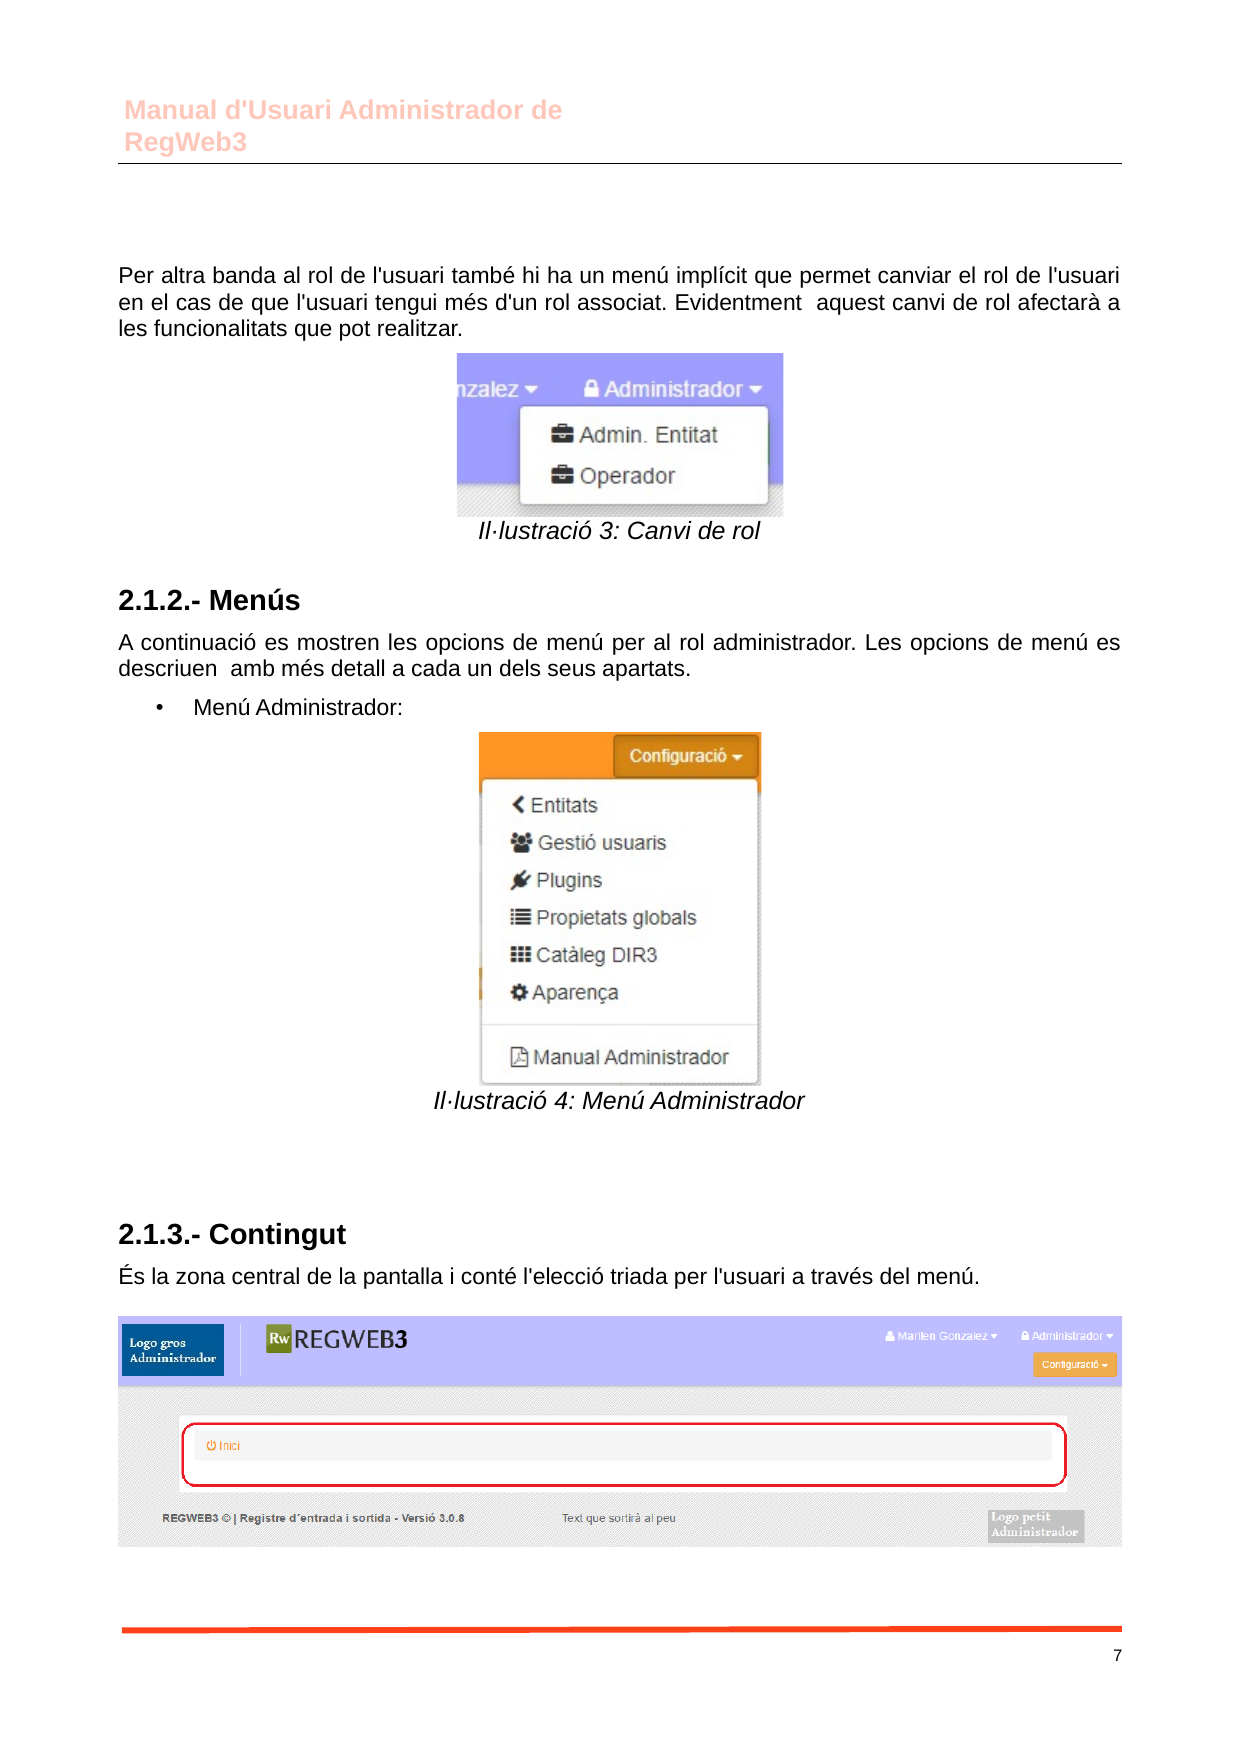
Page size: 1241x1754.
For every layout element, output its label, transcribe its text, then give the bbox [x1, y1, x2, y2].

text Il·lustració 3: Canvi de rol [398, 517, 842, 545]
text És la zona central de la pantalla i conté l'elecció triada per l'usuari a través del menú. [118, 1263, 1122, 1290]
text Il·lustració 4: Menú Administrador [428, 1086, 812, 1114]
picture [456, 353, 784, 517]
text A continuació es mostren les opcions de menú per al rol administrador. Les opcions de menú es descriuen amb més detall a cada un dels seus apartats. [118, 628, 1122, 681]
text Per altra banda al rol de l'usuari també hi ha un menú implícit que permet canviar el rol de l'usuari en el cas de que l'usuari tengui més d'un rol associat. Evidentment aquest canvi de rol afectarà a les funcionalitats que pot realitzar. [118, 262, 1122, 341]
subtitle Contingut [118, 1217, 1122, 1251]
subtitle Menús [118, 582, 1122, 616]
list Menú Administrador: [156, 694, 1122, 720]
picture [478, 732, 762, 1086]
